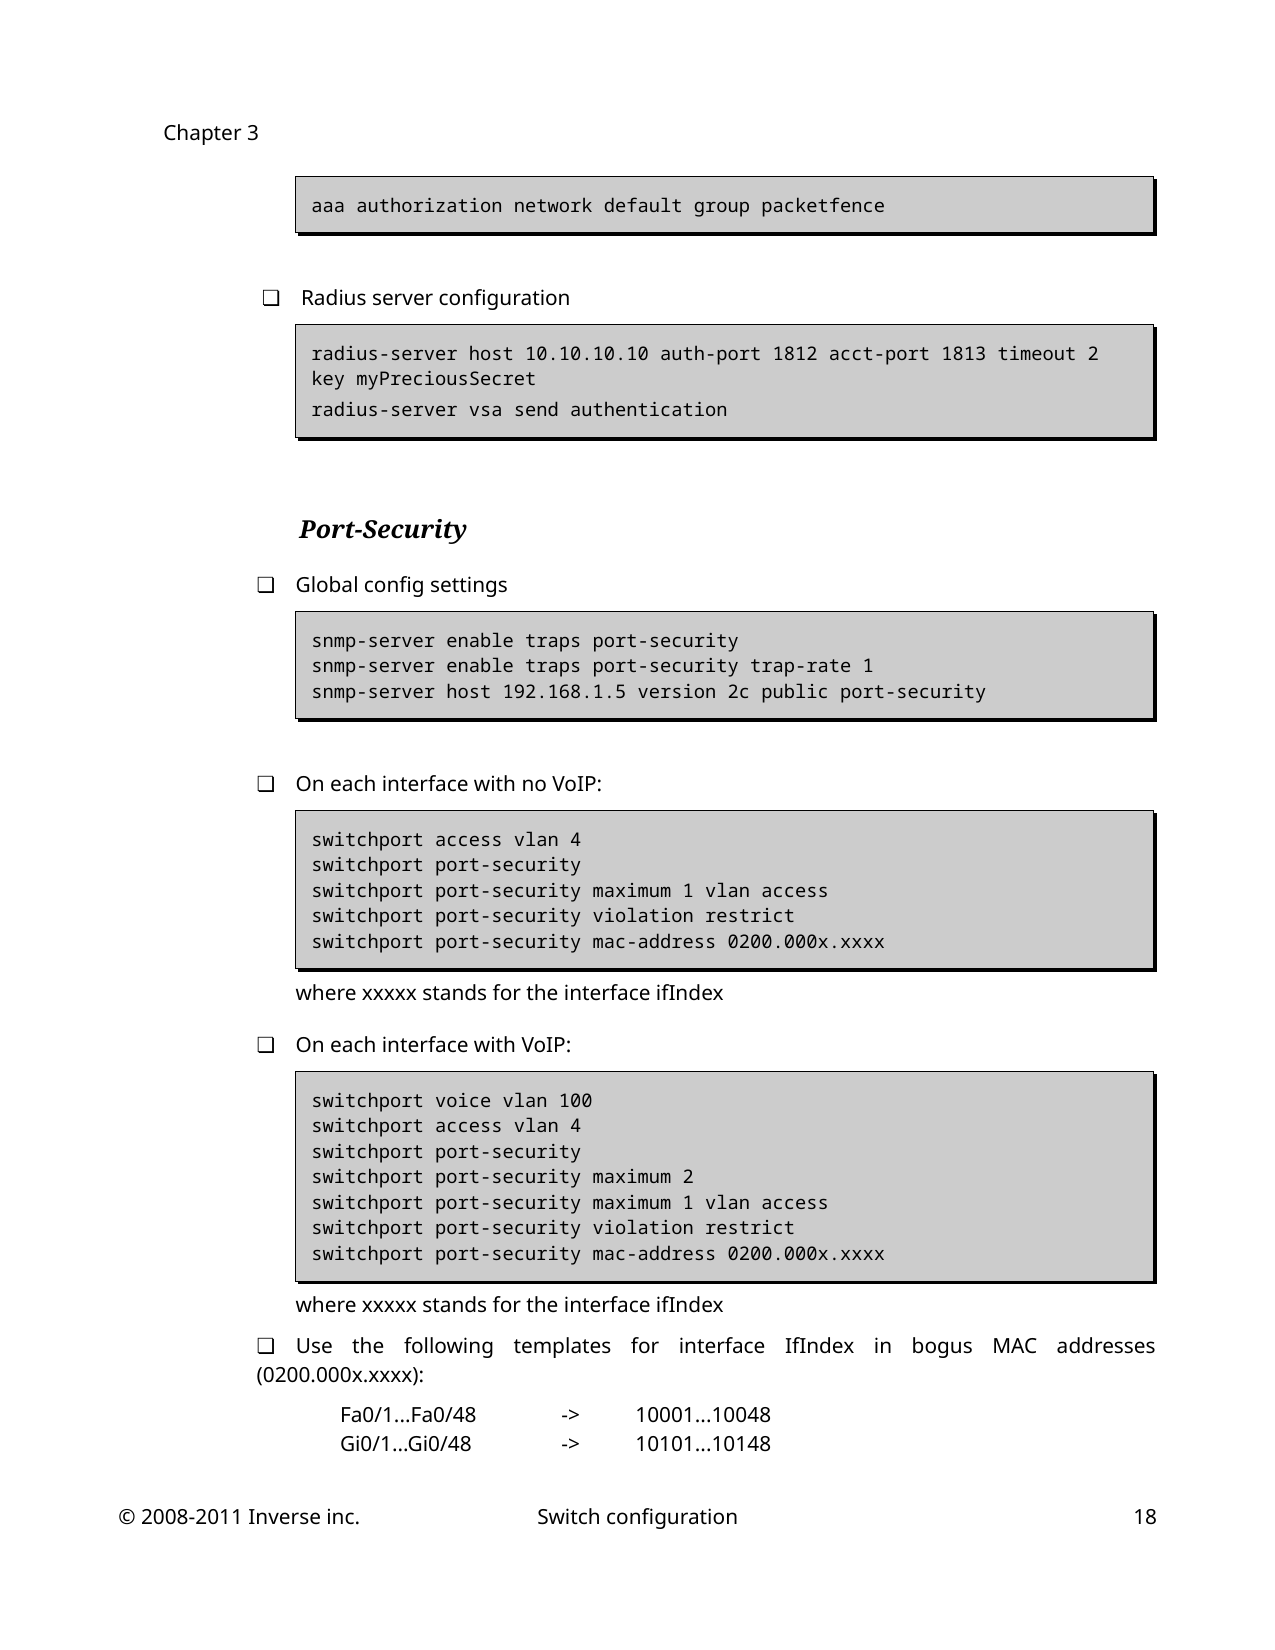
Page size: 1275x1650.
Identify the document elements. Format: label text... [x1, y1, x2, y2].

text switchport voice vlan 100 switchport access vlan 4 switchport port-security switchport port-security maximum 2 switchport port-security maximum 1 vlan access switchport port-security violation restrict switchport port-security mac-address 0200.000x.xxxx [296, 1072, 1153, 1281]
list ❏ On each interface with VoIP: [256, 1030, 1157, 1059]
subtitle Port-Security [262, 512, 1157, 545]
list ❏ Radius server configuration [262, 283, 1157, 311]
list ❏ On each interface with no VoIP: [256, 769, 1157, 797]
list ❏ Use the following templates for interface IfIndex in bogus MAC addresses (0200.000x.xxxx): [256, 1331, 1157, 1388]
text switchport access vlan 4 switchport port-security switchport port-security maximum 1 vlan access switchport port-security violation restrict switchport port-security mac-address 0200.000x.xxxx [296, 811, 1153, 968]
list ❏ Global config settings [256, 570, 1157, 598]
text aaa authorization network default group packetfence [296, 177, 1153, 232]
text snmp-server enable traps port-security snmp-server enable traps port-security trap-rate 1 snmp-server host 192.168.1.5 version 2c public port-security [296, 612, 1153, 718]
list Fa0/1...Fa0/48 -> 10001...10048 Gi0/1...Gi0/48 -> 10101...10148 [302, 1401, 1157, 1457]
text radius-server vsa send authentication [296, 381, 1153, 437]
text where xxxxx stands for the interface ifIndex [295, 1290, 1157, 1319]
text radius-server host 10.10.10.10 auth-port 1812 acct-port 1813 timeout 2 key myPreciousSecret [296, 325, 1153, 381]
text where xxxxx stands for the interface ifIndex [295, 978, 1157, 1007]
